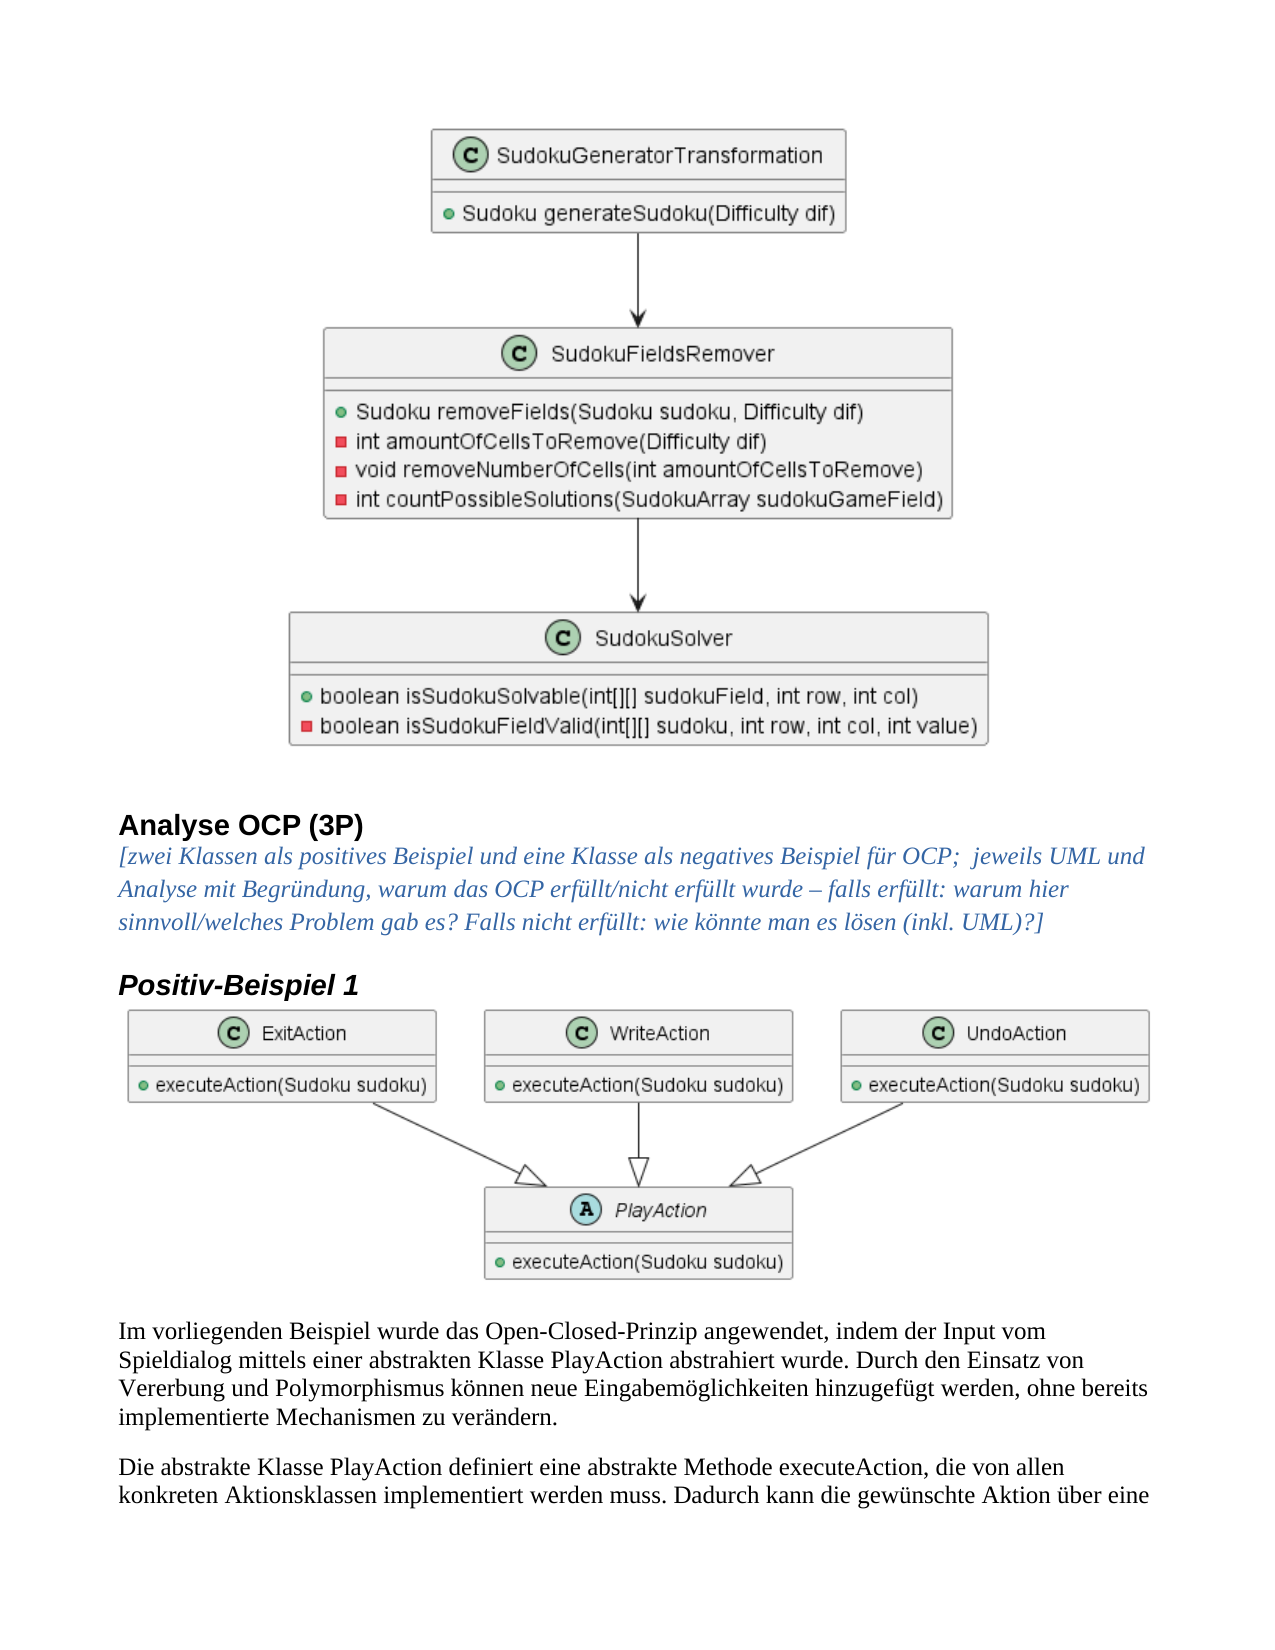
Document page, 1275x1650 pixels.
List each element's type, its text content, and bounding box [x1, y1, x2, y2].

subtitle Analyse OCP (3P) [118, 808, 1157, 841]
text Die abstrakte Klasse PlayAction definiert eine abstrakte Methode executeAction, die von allen konkreten Aktionsklassen implementiert werden muss. Dadurch kann die gewünschte Aktion über eine [118, 1452, 1157, 1509]
text Im vorliegenden Beispiel wurde das Open-Closed-Prinzip angewendet, indem der Input vom Spieldialog mittels einer abstrakten Klasse PlayAction abstrahiert wurde. Durch den Einsatz von Vererbung und Polymorphismus können neue Eingabemöglichkeiten hinzugefügt werden, ohne bereits implementierte Mechanismen zu verändern. [118, 1316, 1157, 1431]
subtitle Positiv-Beispiel 1 [118, 967, 1157, 1001]
text [zwei Klassen als positives Beispiel und eine Klasse als negatives Beispiel für OCP; jeweils UML und Analyse mit Begründung, warum das OCP erfüllt/nicht erfüllt wurde – falls erfüllt: warum hier sinnvoll/welches Problem gab es? Falls nicht erfüllt: wie könnte man es lösen (inkl. UML)?] [118, 841, 1157, 936]
